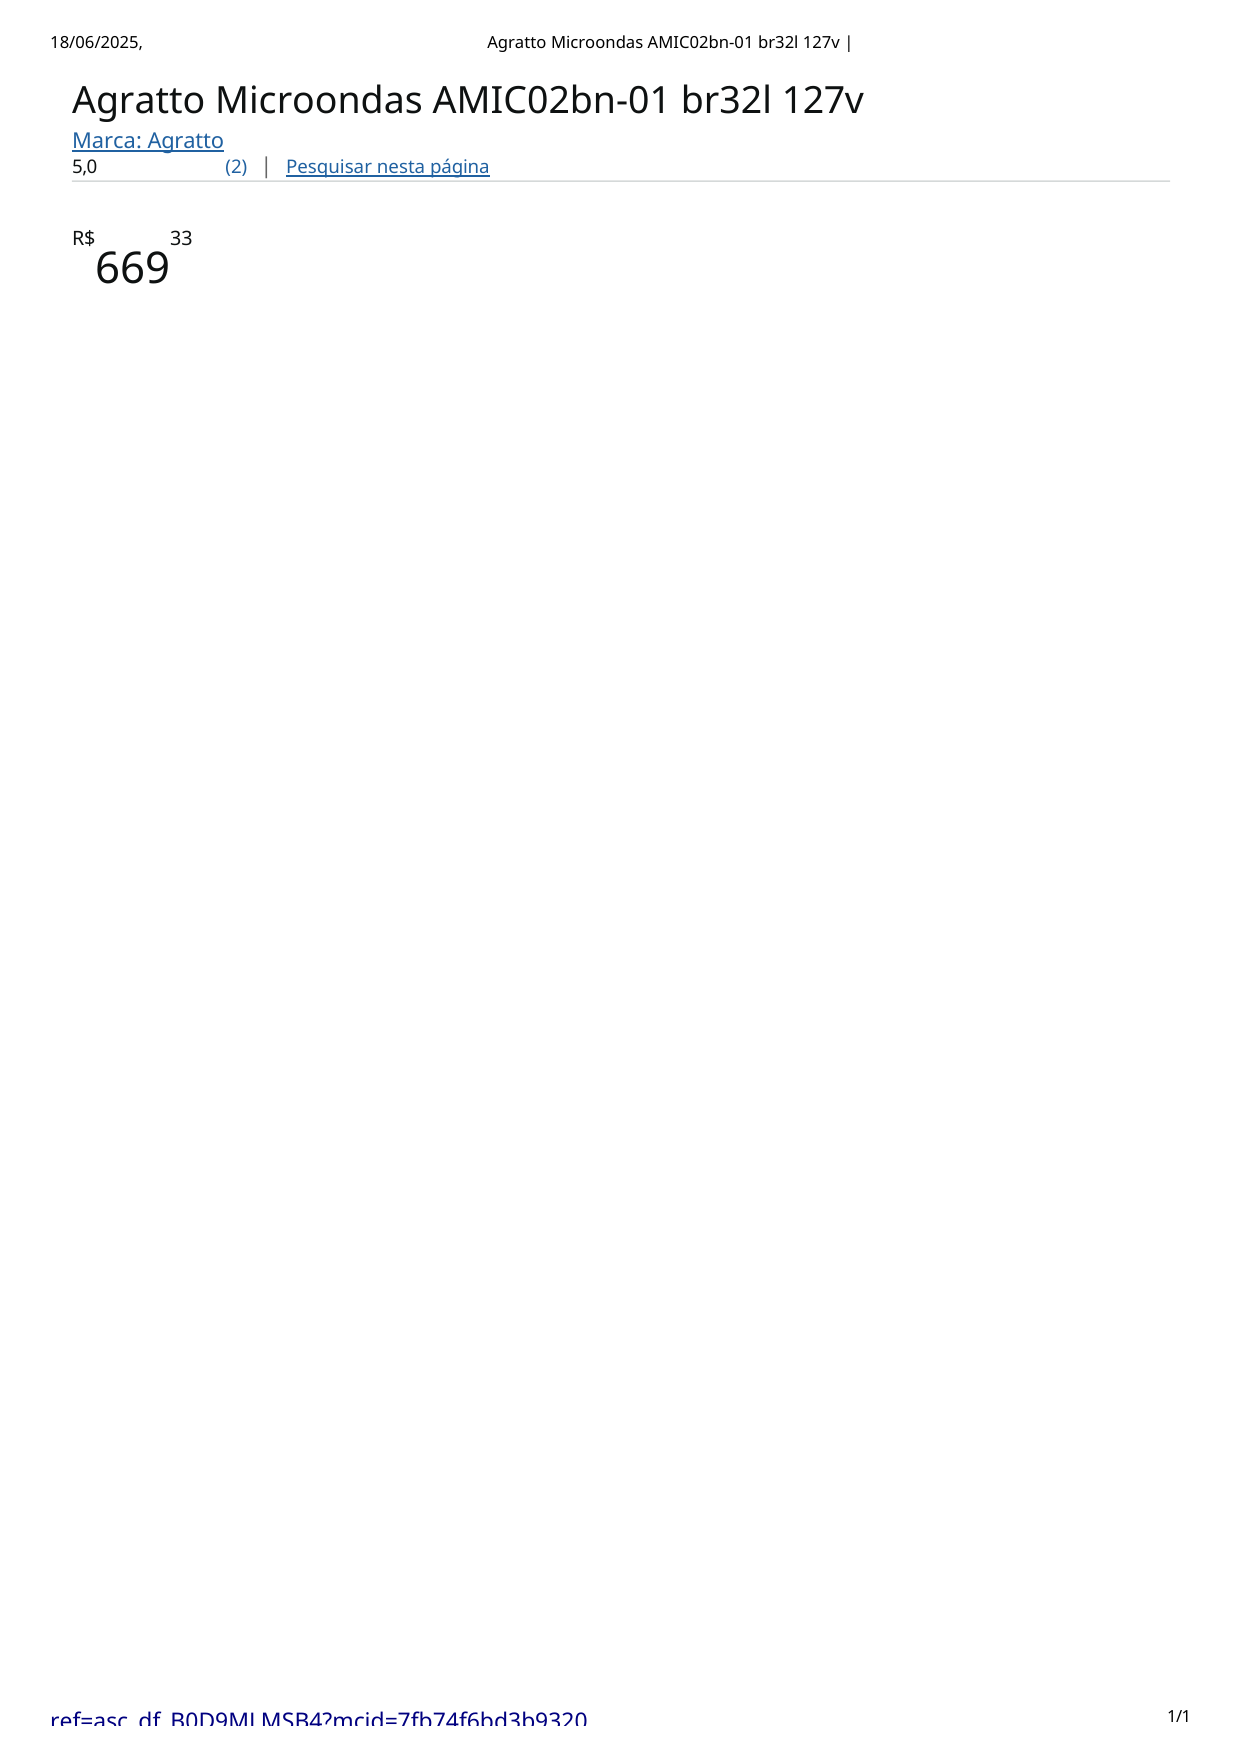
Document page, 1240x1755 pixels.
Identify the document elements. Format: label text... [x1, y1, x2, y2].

subtitle Agratto Microondas AMIC02bn-01 br32l 127v [72, 73, 1195, 124]
text 5,0 (2) | Pesquisar nesta página [72, 154, 1195, 179]
text R$66933 [72, 199, 1195, 296]
text Marca: Agratto [72, 128, 1195, 154]
